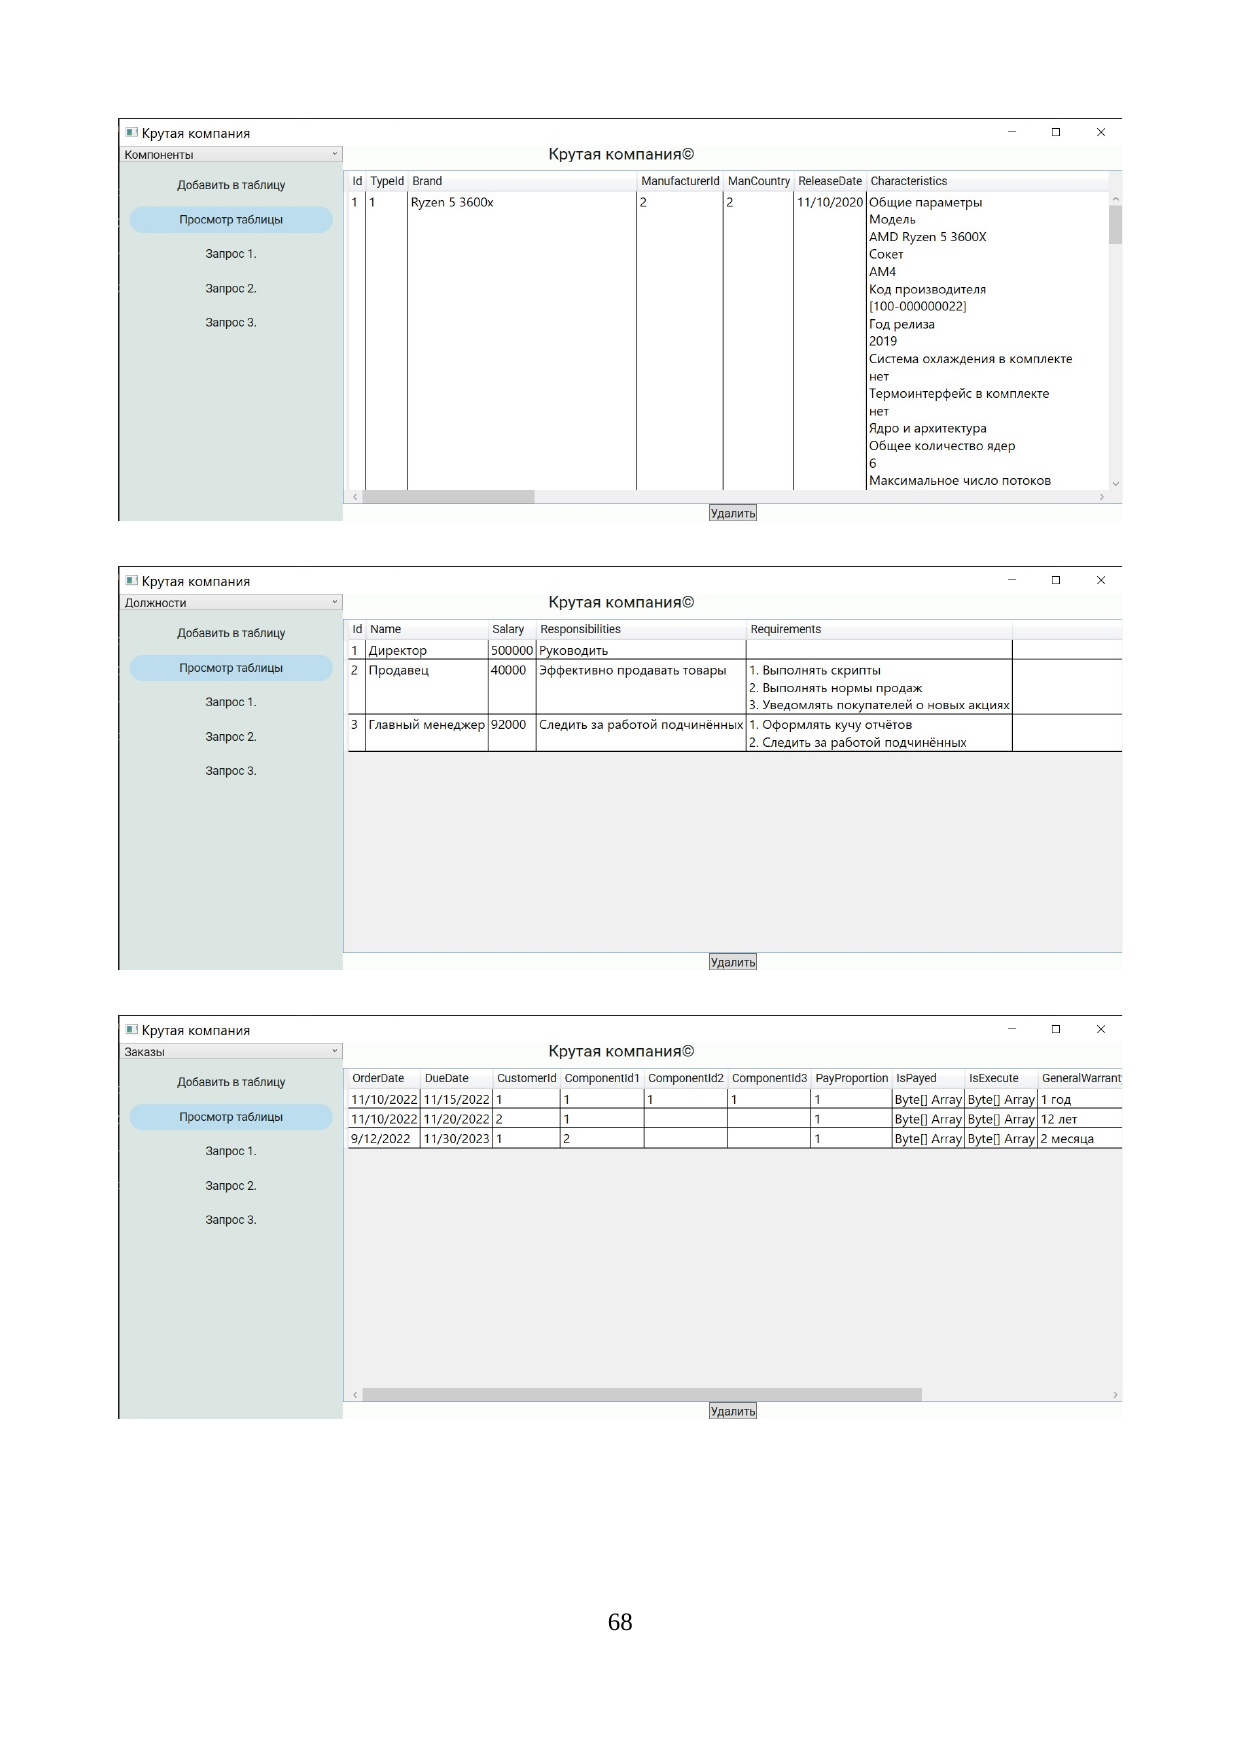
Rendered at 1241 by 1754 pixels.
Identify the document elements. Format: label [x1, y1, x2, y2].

picture [118, 118, 1123, 521]
picture [118, 1015, 1123, 1419]
picture [118, 566, 1123, 970]
